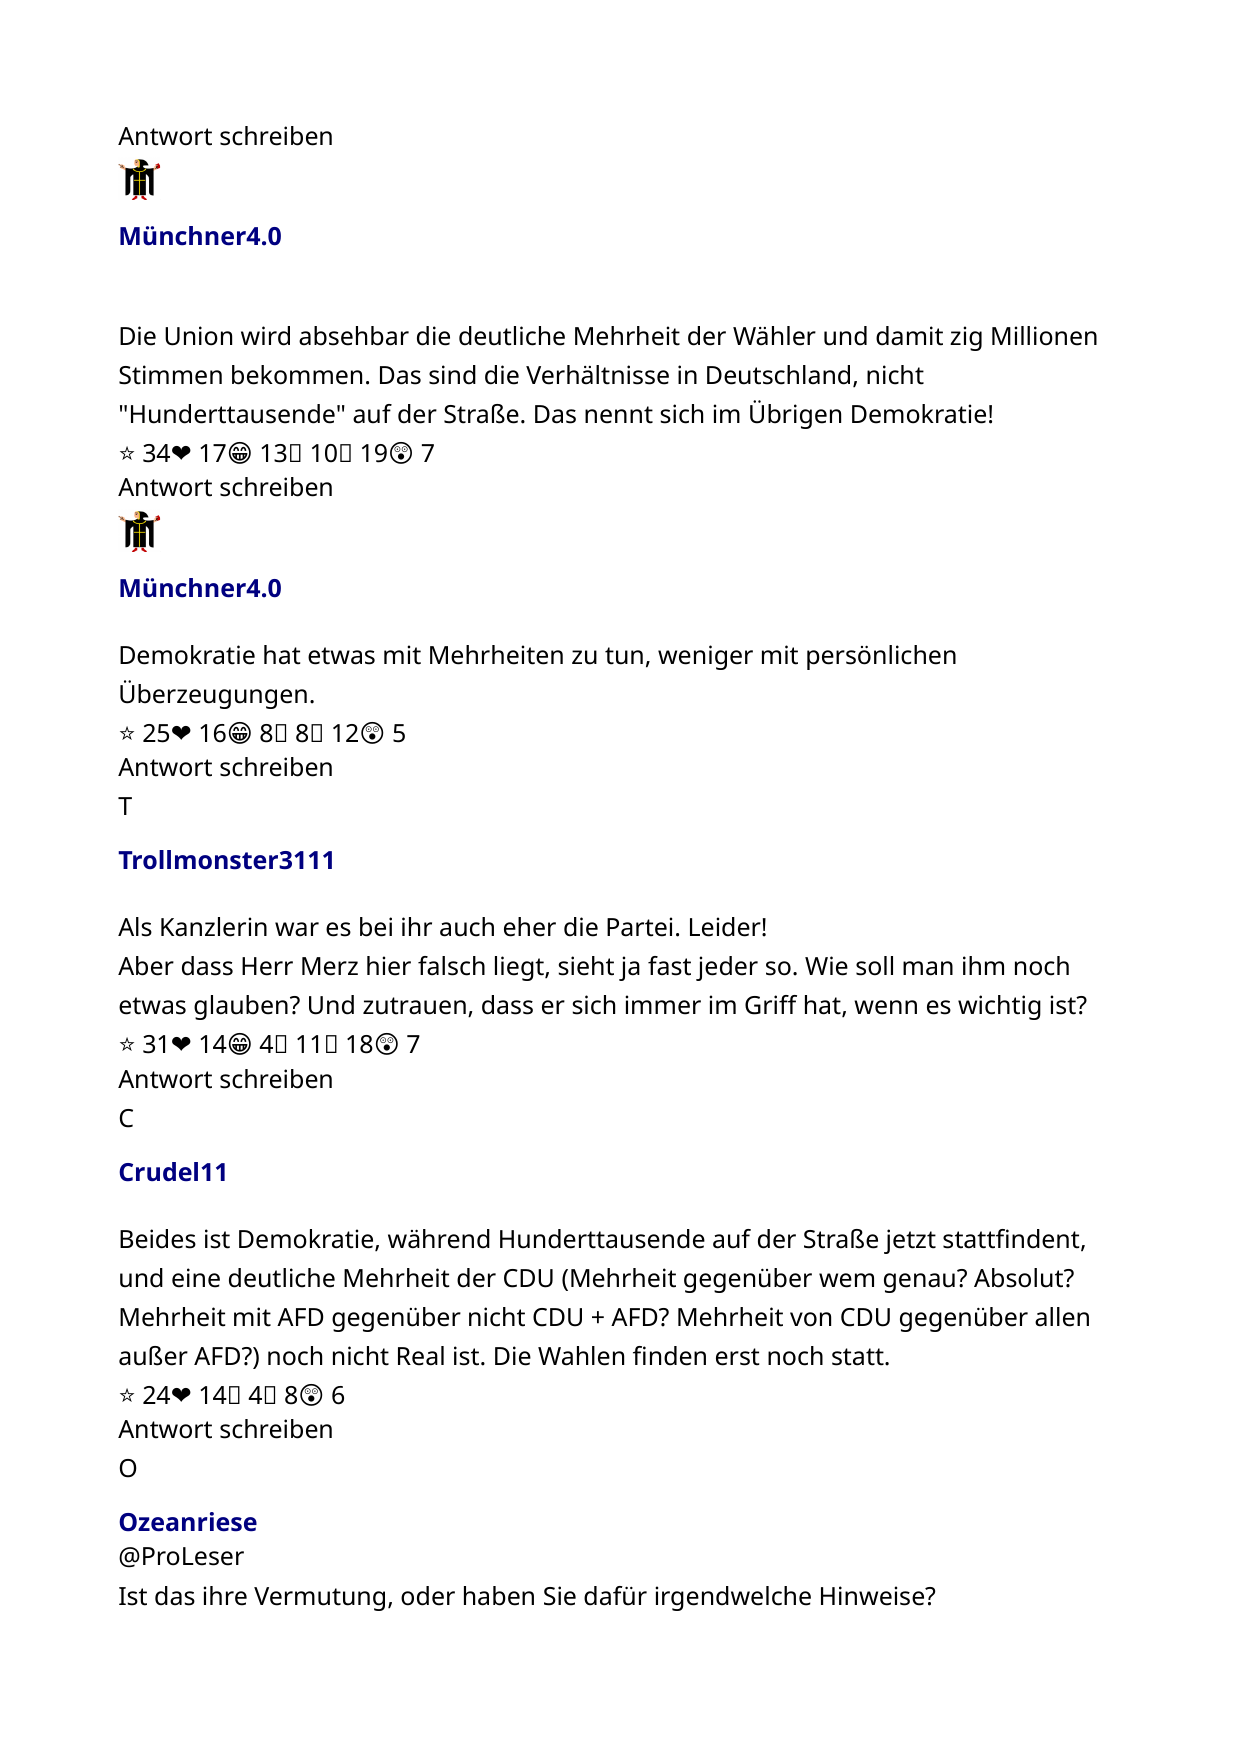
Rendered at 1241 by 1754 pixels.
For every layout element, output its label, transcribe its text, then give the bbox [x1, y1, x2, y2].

picture [118, 157, 161, 200]
text ⭐️ 34❤️ 17😁 13🙁 10🤨 19😲 7 [118, 436, 1122, 470]
subtitle Ozeanriese [118, 1505, 1122, 1539]
text Demokratie hat etwas mit Mehrheiten zu tun, weniger mit persönlichen Überzeugungen. [118, 637, 1122, 711]
text @ProLeser [118, 1539, 1122, 1573]
text Antwort schreiben [118, 1061, 1122, 1095]
text C [118, 1100, 1122, 1134]
text Die Union wird absehbar die deutliche Mehrheit der Wähler und damit zig Millionen Stimmen bekommen. Das sind die Verhältnisse in Deutschland, nicht "Hunderttausende" auf der Straße. Das nennt sich im Übrigen Demokratie! [118, 318, 1122, 431]
picture [118, 509, 161, 552]
subtitle Trollmonster3111 [118, 843, 1122, 877]
text Ist das ihre Vermutung, oder haben Sie dafür irgendwelche Hinweise? [118, 1578, 1122, 1612]
subtitle Münchner4.0 [118, 218, 1122, 252]
text Antwort schreiben [118, 750, 1122, 784]
text Antwort schreiben [118, 470, 1122, 504]
text Aber dass Herr Merz hier falsch liegt, sieht ja fast jeder so. Wie soll man ihm noch etwas glauben? Und zutrauen, dass er sich immer im Griff hat, wenn es wichtig ist? [118, 949, 1122, 1022]
text O [118, 1451, 1122, 1485]
text ⭐️ 24❤️ 14🙁 4🤨 8😲 6 [118, 1378, 1122, 1412]
subtitle Crudel11 [118, 1154, 1122, 1188]
text ⭐️ 25❤️ 16😁 8🙁 8🤨 12😲 5 [118, 716, 1122, 750]
text T [118, 789, 1122, 823]
text ⭐️ 31❤️ 14😁 4🙁 11🤨 18😲 7 [118, 1027, 1122, 1061]
subtitle Münchner4.0 [118, 570, 1122, 604]
text Antwort schreiben [118, 1412, 1122, 1446]
text Beides ist Demokratie, während Hunderttausende auf der Straße jetzt stattfindent, und eine deutliche Mehrheit der CDU (Mehrheit gegenüber wem genau? Absolut? Mehrheit mit AFD gegenüber nicht CDU + AFD? Mehrheit von CDU gegenüber allen außer AFD?) noch nicht Real ist. Die Wahlen finden erst noch statt. [118, 1221, 1122, 1373]
text Antwort schreiben [118, 118, 1122, 152]
text Als Kanzlerin war es bei ihr auch eher die Partei. Leider! [118, 910, 1122, 944]
